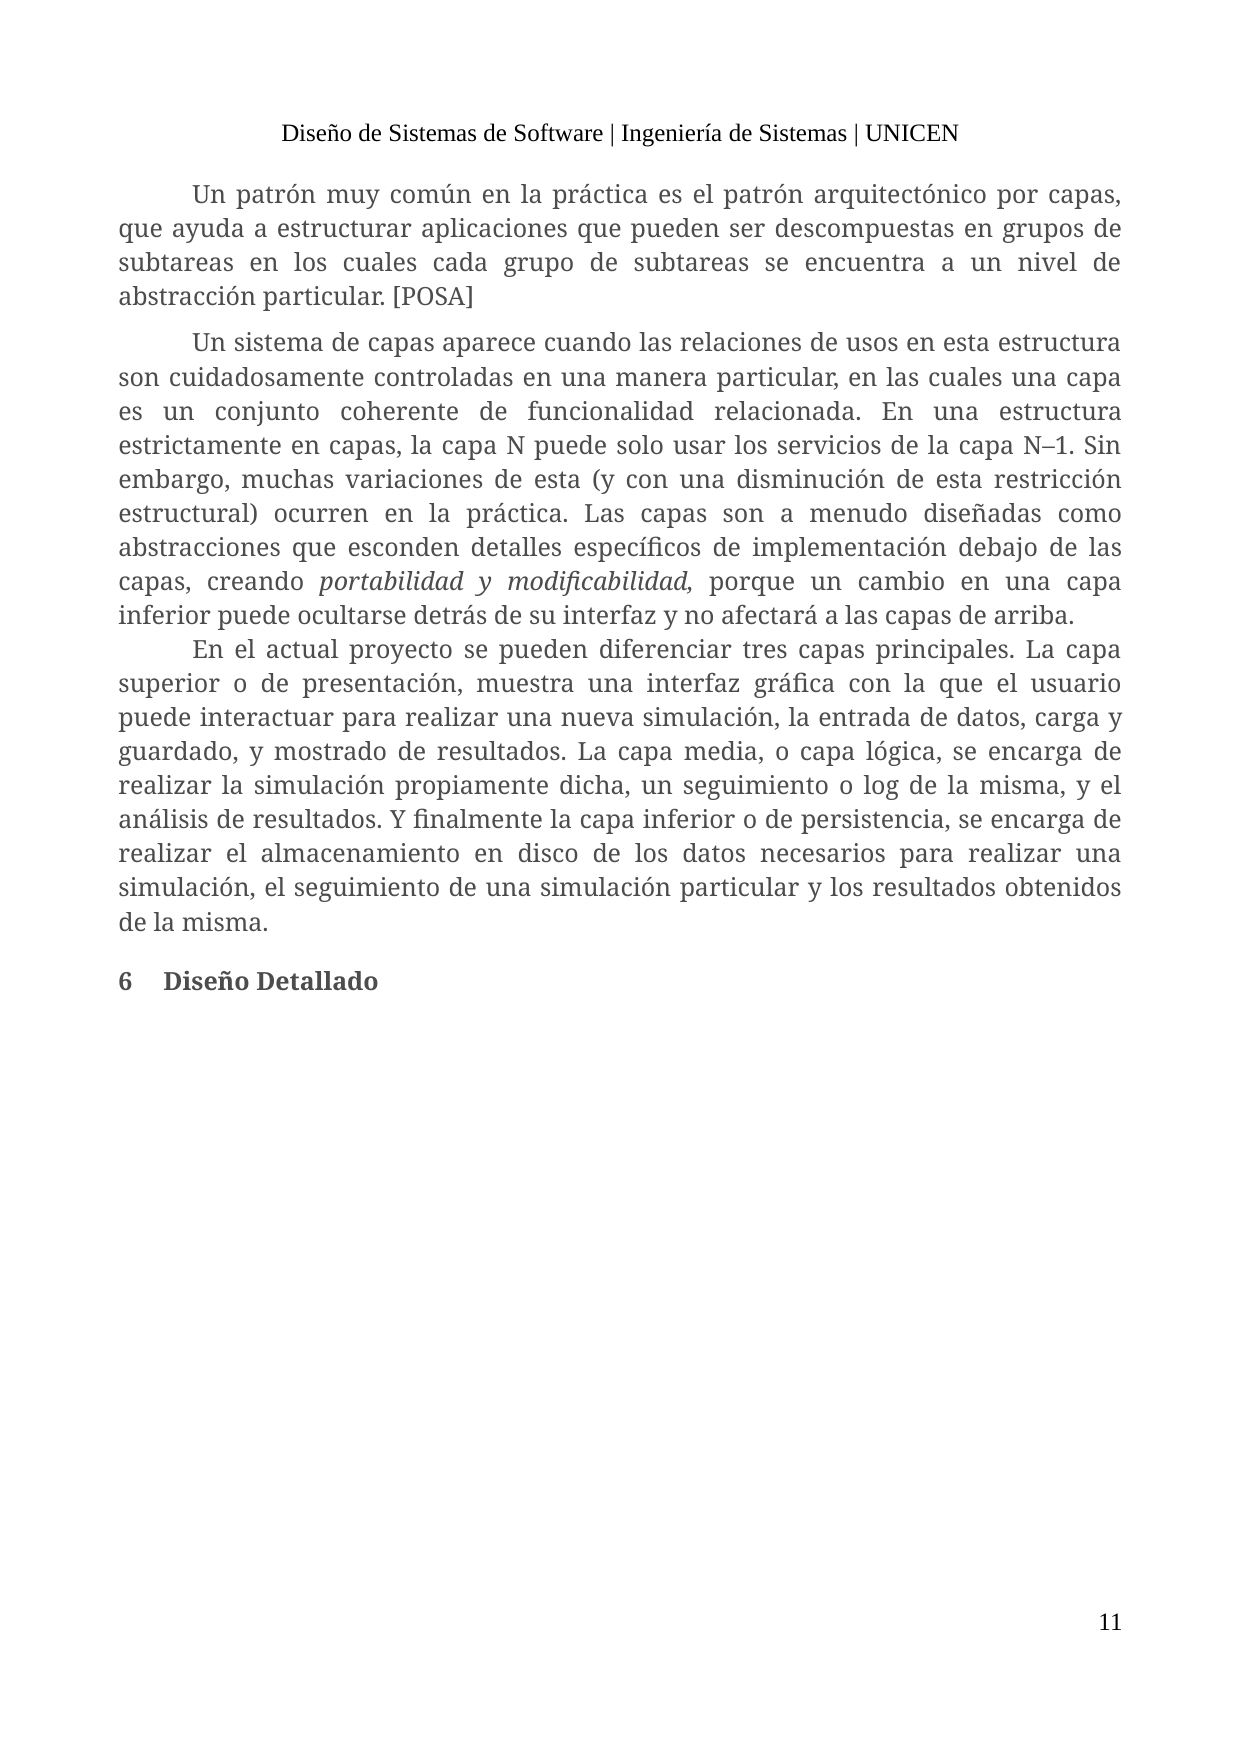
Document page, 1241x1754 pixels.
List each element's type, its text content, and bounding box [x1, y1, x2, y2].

subtitle Diseño Detallado [118, 963, 1122, 997]
text Un patrón muy común en la práctica es el patrón arquitectónico por capas, que ayuda a estructurar aplicaciones que pueden ser descompuestas en grupos de subtareas en los cuales cada grupo de subtareas se encuentra a un nivel de abstracción particular. [POSA] [118, 176, 1122, 313]
text Un sistema de capas aparece cuando las relaciones de usos en esta estructura son cuidadosamente controladas en una manera particular, en las cuales una capa es un conjunto coherente de funcionalidad relacionada. En una estructura estrictamente en capas, la capa N puede solo usar los servicios de la capa N–1. Sin embargo, muchas variaciones de esta (y con una disminución de esta restricción estructural) ocurren en la práctica. Las capas son a menudo diseñadas como abstracciones que esconden detalles específicos de implementación debajo de las capas, creando portabilidad y modificabilidad, porque un cambio en una capa inferior puede ocultarse detrás de su interfaz y no afectará a las capas de arriba. [118, 325, 1122, 632]
text En el actual proyecto se pueden diferenciar tres capas principales. La capa superior o de presentación, muestra una interfaz gráfica con la que el usuario puede interactuar para realizar una nueva simulación, la entrada de datos, carga y guardado, y mostrado de resultados. La capa media, o capa lógica, se encarga de realizar la simulación propiamente dicha, un seguimiento o log de la misma, y el análisis de resultados. Y finalmente la capa inferior o de persistencia, se encarga de realizar el almacenamiento en disco de los datos necesarios para realizar una simulación, el seguimiento de una simulación particular y los resultados obtenidos de la misma. [118, 632, 1122, 938]
